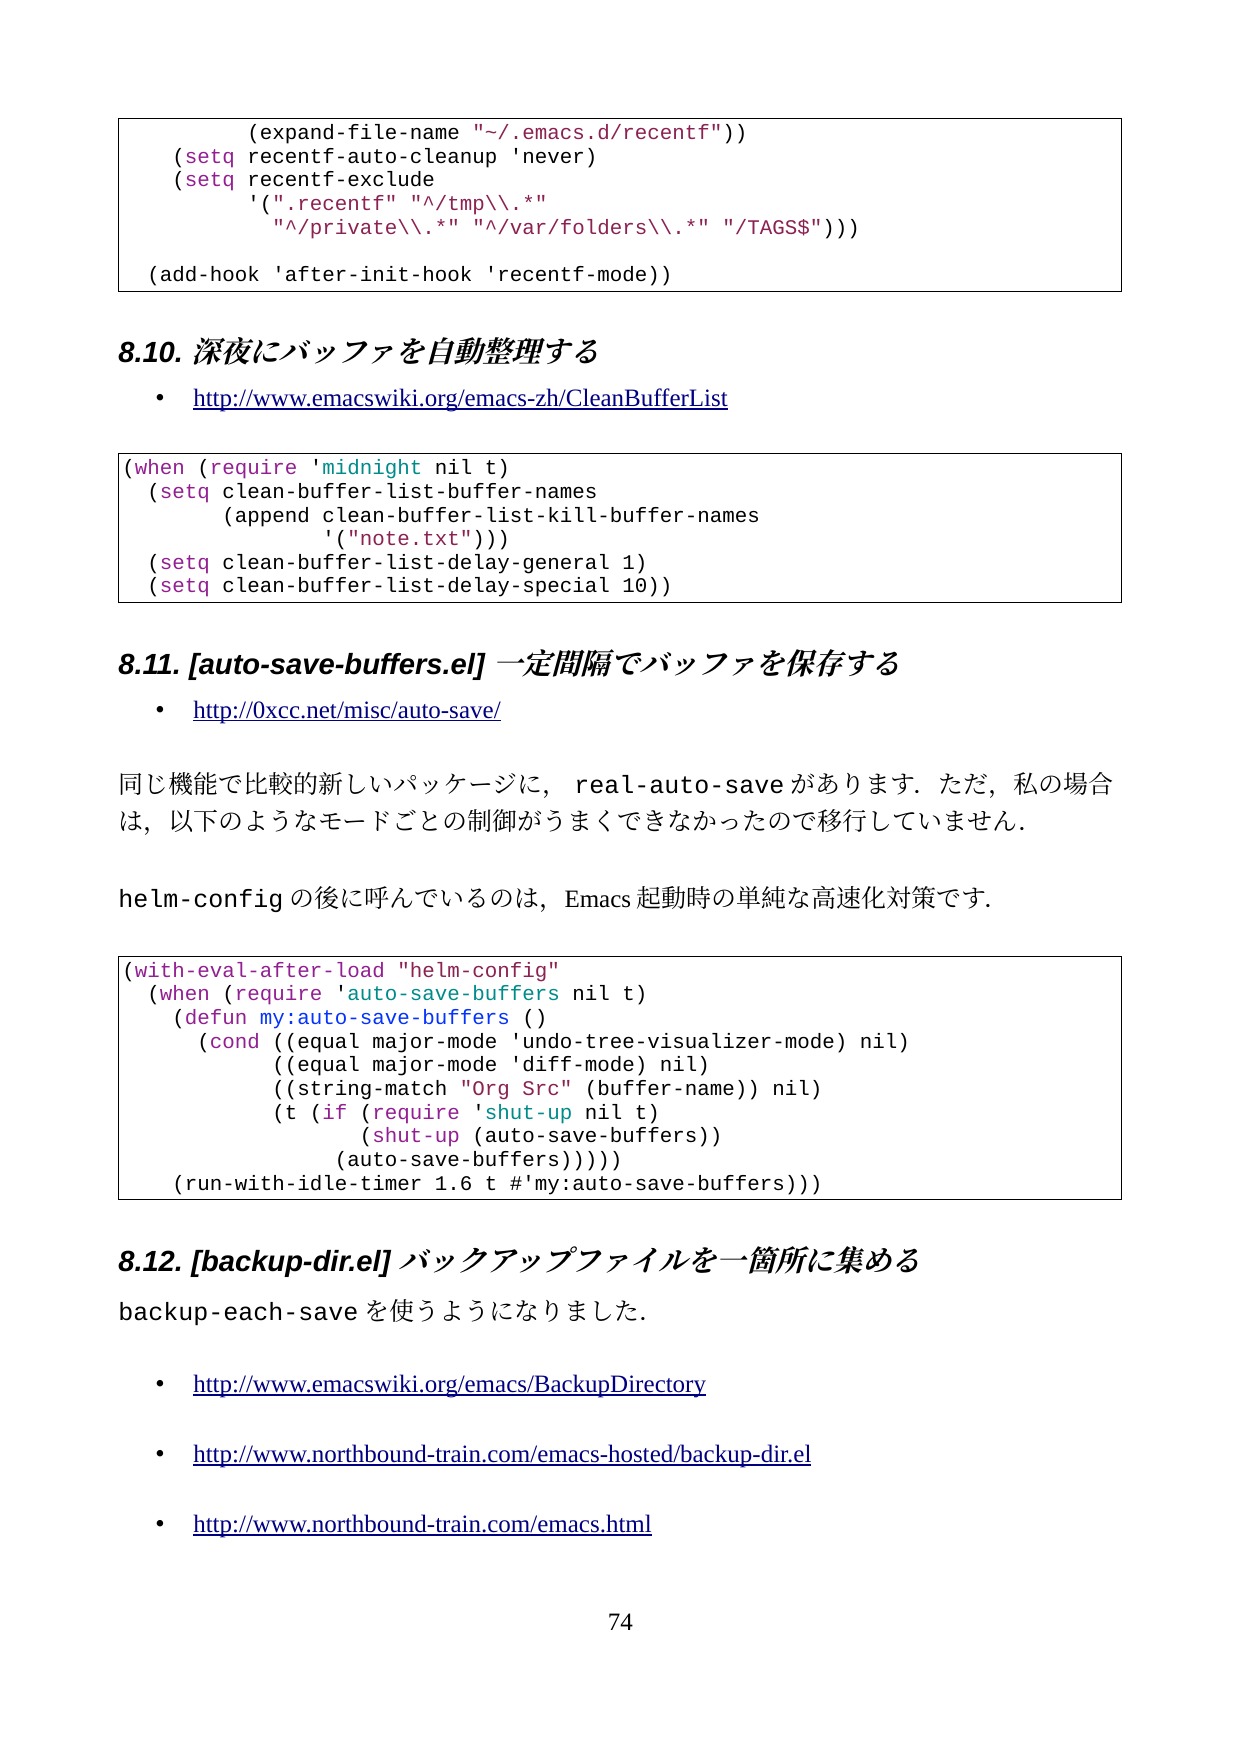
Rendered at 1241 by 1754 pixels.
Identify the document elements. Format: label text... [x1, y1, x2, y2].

text (expand-file-name "~/.emacs.d/recentf")) [119, 119, 1121, 142]
text (auto-save-buffers))))) [119, 1145, 1121, 1169]
list http://www.emacswiki.org/emacs/BackupDirectory [156, 1369, 1122, 1427]
list http://www.northbound-train.com/emacs.html [156, 1509, 1122, 1567]
text '("note.txt"))) [119, 524, 1121, 548]
text (cond ((equal major-mode 'undo-tree-visualizer-mode) nil) [119, 1027, 1121, 1050]
text (defun my:auto-save-buffers () [119, 1003, 1121, 1027]
text (when (require 'midnight nil t) [119, 454, 1121, 477]
text ((string-match "Org Src" (buffer-name)) nil) [119, 1074, 1121, 1098]
subtitle [auto-save-buffers.el] 一定間隔でバッファを保存する [118, 641, 1122, 682]
text (shut-up (auto-save-buffers)) [119, 1121, 1121, 1145]
text ((equal major-mode 'diff-mode) nil) [119, 1050, 1121, 1074]
text (t (if (require 'shut-up nil t) [119, 1098, 1121, 1121]
text '(".recentf" "^/tmp\\.*" [119, 189, 1121, 213]
text (add-hook 'after-init-hook 'recentf-mode)) [119, 260, 1121, 291]
list http://0xcc.net/misc/auto-save/ [156, 695, 1122, 752]
text "^/private\\.*" "^/var/folders\\.*" "/TAGS$"))) [119, 213, 1121, 236]
text backup-each-save を使うようになりました． [118, 1292, 1122, 1357]
text 同じ機能で比較的新しいパッケージに， real-auto-save があります．ただ，私の場合は，以下のようなモードごとの制御がうまくできなかったので移行していません． [118, 765, 1122, 866]
list http://www.northbound-train.com/emacs-hosted/backup-dir.el [156, 1439, 1122, 1497]
text (when (require 'auto-save-buffers nil t) [119, 979, 1121, 1003]
subtitle [backup-dir.el] バックアップファイルを一箇所に集める [118, 1238, 1122, 1279]
text (run-with-idle-timer 1.6 t #'my:auto-save-buffers))) [119, 1169, 1121, 1199]
text helm-config の後に呼んでいるのは，Emacs起動時の単純な高速化対策です． [118, 878, 1122, 943]
text (setq clean-buffer-list-delay-special 10)) [119, 572, 1121, 602]
text (setq clean-buffer-list-buffer-names [119, 477, 1121, 501]
list http://www.emacswiki.org/emacs-zh/CleanBufferList [156, 383, 1122, 441]
text (append clean-buffer-list-kill-buffer-names [119, 501, 1121, 524]
subtitle 深夜にバッファを自動整理する [118, 329, 1122, 371]
text (setq clean-buffer-list-delay-general 1) [119, 548, 1121, 572]
text (setq recentf-exclude [119, 165, 1121, 189]
text (with-eval-after-load "helm-config" [119, 957, 1121, 979]
text (setq recentf-auto-cleanup 'never) [119, 142, 1121, 165]
